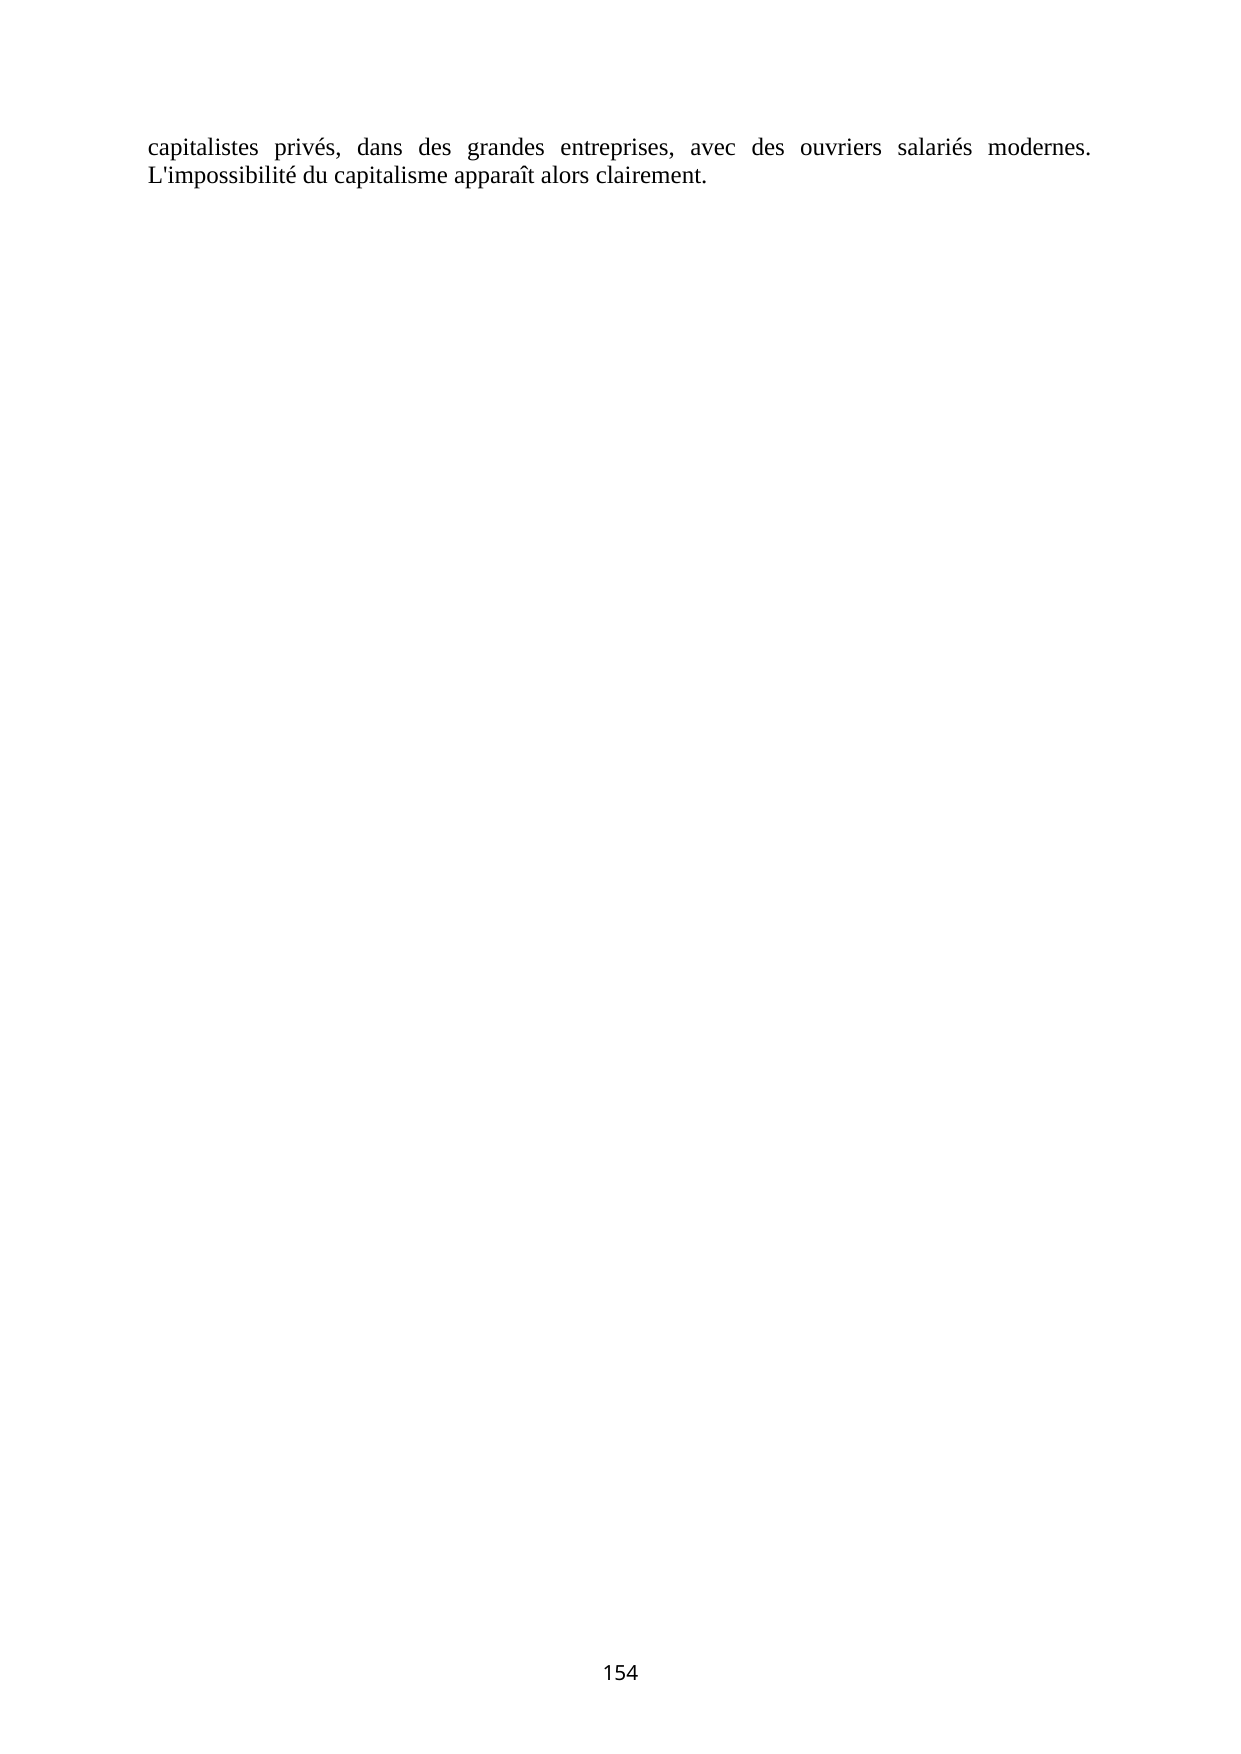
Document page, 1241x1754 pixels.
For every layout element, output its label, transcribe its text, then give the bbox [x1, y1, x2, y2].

text capitalistes privés, dans des grandes entreprises, avec des ouvriers salariés modernes. L'impossibilité du capitalisme apparaît alors clairement. [148, 132, 1093, 189]
